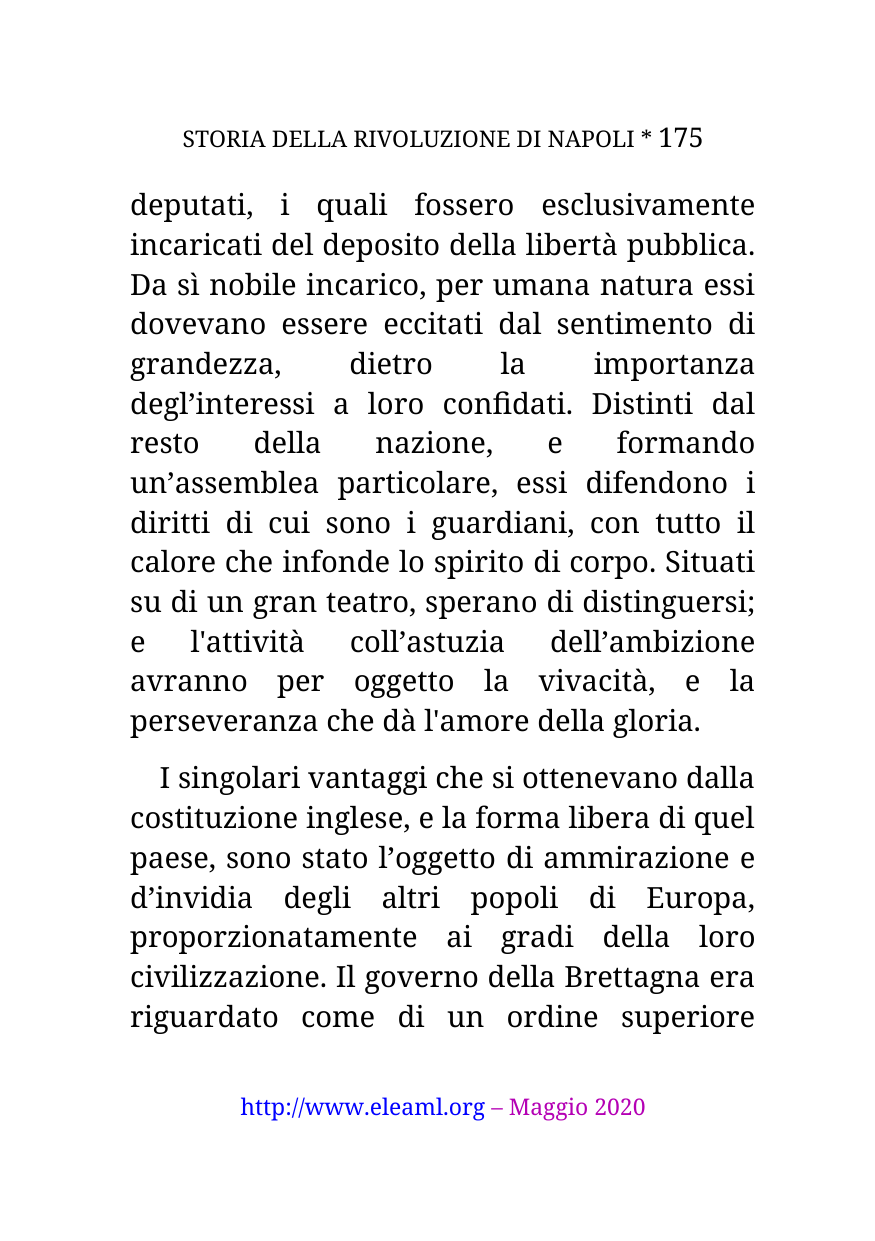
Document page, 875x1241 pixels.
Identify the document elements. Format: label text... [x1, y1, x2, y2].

text deputati, i quali fossero esclusivamente incaricati del deposito della libertà pubblica. Da sì nobile incarico, per umana natura essi dovevano essere eccitati dal sentimento di grandezza, dietro la importanza degl’interessi a loro confidati. Distinti dal resto della nazione, e formando un’assemblea particolare, essi difendono i diritti di cui sono i guardiani, con tutto il calore che infonde lo spirito di corpo. Situati su di un gran teatro, sperano di distinguersi; e l'attività coll’astuzia dell’ambizione avranno per oggetto la vivacità, e la perseveranza che dà l'amore della gloria. [130, 184, 756, 740]
text I singolari vantaggi che si ottenevano dalla costituzione inglese, e la forma libera di quel paese, sono stato l’oggetto di ammirazione e d’invidia degli altri popoli di Europa, proporzionatamente ai gradi della loro civilizzazione. Il governo della Brettagna era riguardato come di un ordine superiore [130, 758, 756, 1036]
